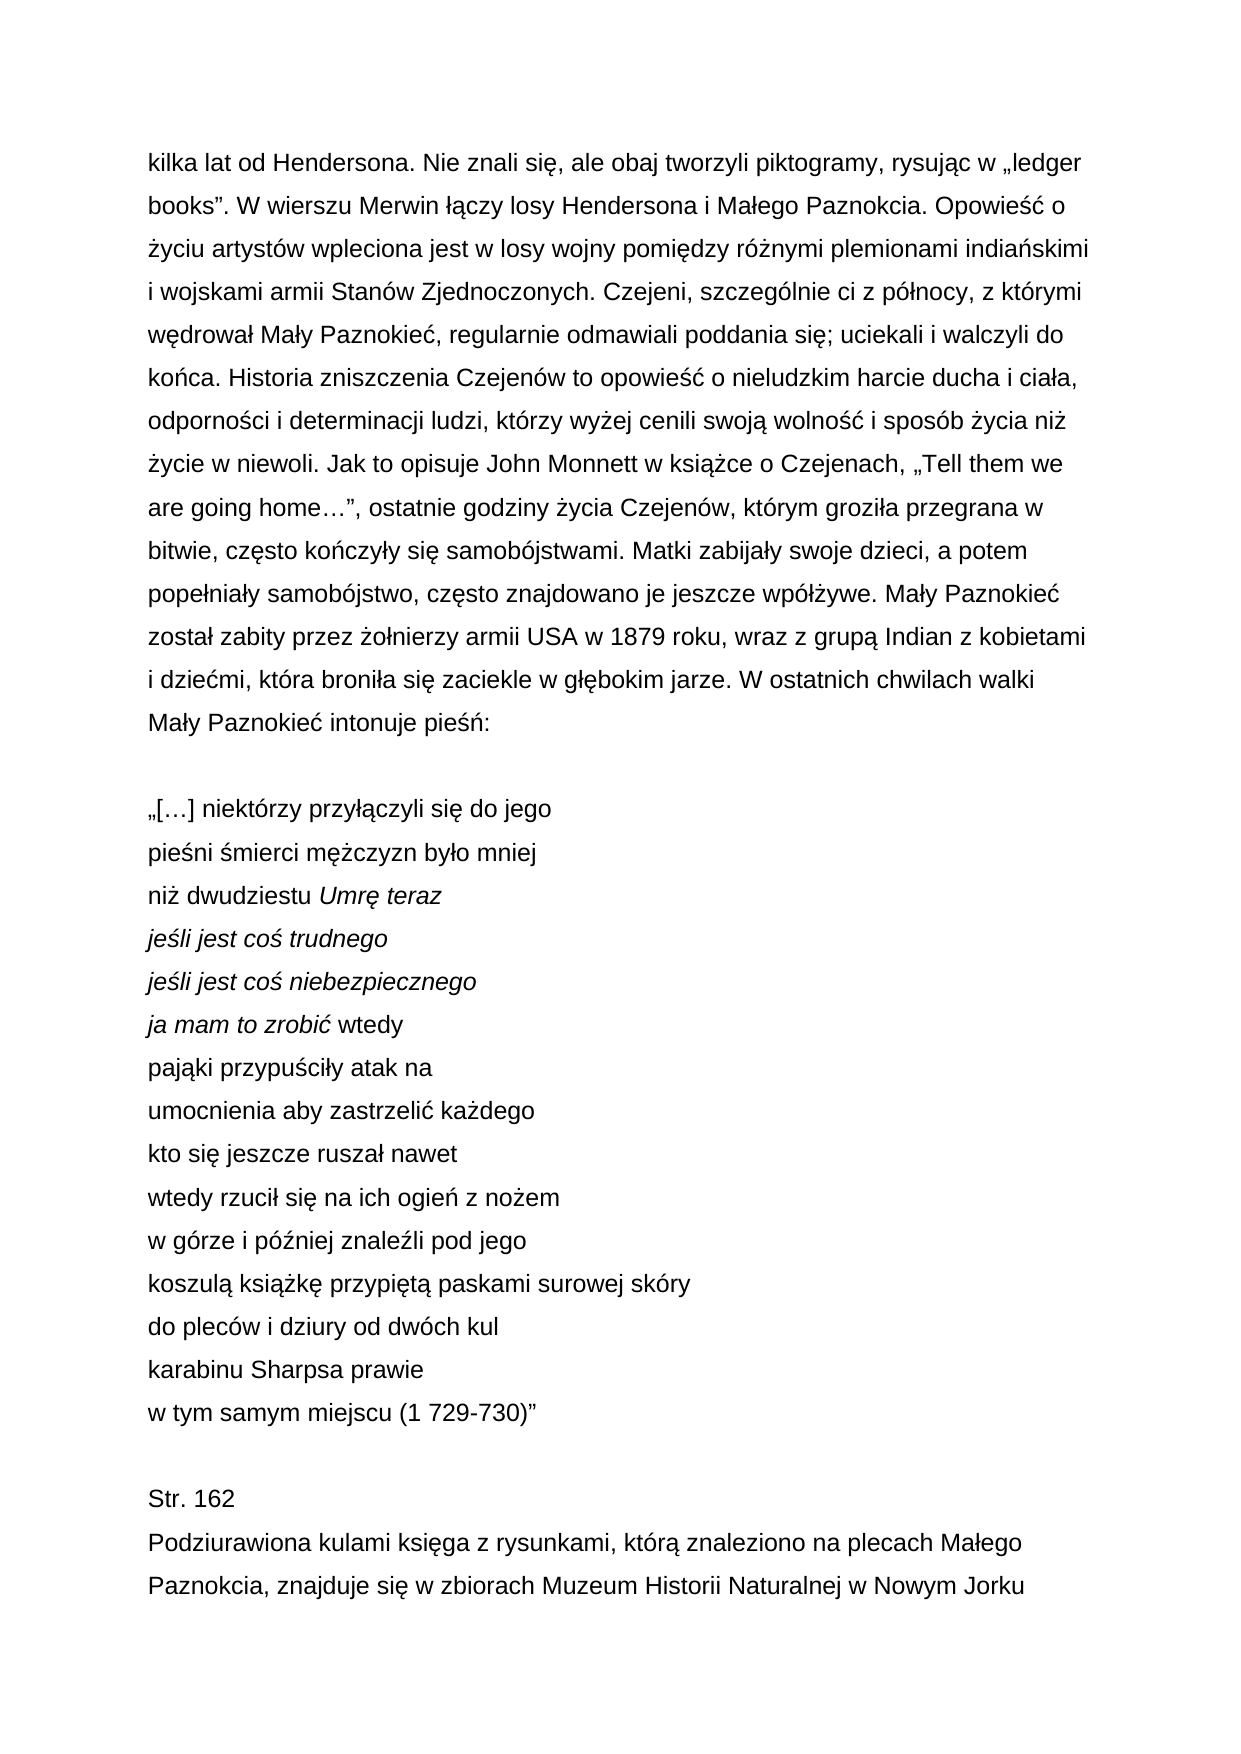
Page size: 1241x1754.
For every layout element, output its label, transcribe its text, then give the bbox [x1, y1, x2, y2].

text Podziurawiona kulami księga z rysunkami, którą znaleziono na plecach Małego Paznokcia, znajduje się w zbiorach Muzeum Historii Naturalnej w Nowym Jorku [148, 1528, 1093, 1599]
text jeśli jest coś niebezpiecznego [148, 967, 1093, 996]
text koszulą książkę przypiętą paskami surowej skóry [148, 1269, 1093, 1298]
text kto się jeszcze ruszał nawet [148, 1139, 1093, 1168]
text „[…] niektórzy przyłączyli się do jego [148, 794, 1093, 823]
text w górze i później znaleźli pod jego [148, 1226, 1093, 1254]
text do pleców i dziury od dwóch kul [148, 1312, 1093, 1341]
text jeśli jest coś trudnego [148, 924, 1093, 953]
text Str. 162 [148, 1484, 1093, 1513]
text pająki przypuściły atak na [148, 1053, 1093, 1082]
text pieśni śmierci mężczyzn było mniej [148, 838, 1093, 866]
text karabinu Sharpsa prawie [148, 1355, 1093, 1384]
text wtedy rzucił się na ich ogień z nożem [148, 1183, 1093, 1211]
text umocnienia aby zastrzelić każdego [148, 1096, 1093, 1125]
text kilka lat od Hendersona. Nie znali się, ale obaj tworzyli piktogramy, rysując w „ledger books”. W wierszu Merwin łączy losy Hendersona i Małego Paznokcia. Opowieść o życiu artystów wpleciona jest w losy wojny pomiędzy różnymi plemionami indiańskimi i wojskami armii Stanów Zjednoczonych. Czejeni, szczególnie ci z północy, z którymi wędrował Mały Paznokieć, regularnie odmawiali poddania się; uciekali i walczyli do końca. Historia zniszczenia Czejenów to opowieść o nieludzkim harcie ducha i ciała, odporności i determinacji ludzi, którzy wyżej cenili swoją wolność i sposób życia niż życie w niewoli. Jak to opisuje John Monnett w książce o Czejenach, „Tell them we are going home…”, ostatnie godziny życia Czejenów, którym groziła przegrana w bitwie, często kończyły się samobójstwami. Matki zabijały swoje dzieci, a potem popełniały samobójstwo, często znajdowano je jeszcze wpółżywe. Mały Paznokieć został zabity przez żołnierzy armii USA w 1879 roku, wraz z grupą Indian z kobietami i dziećmi, która broniła się zaciekle w głębokim jarze. W ostatnich chwilach walki Mały Paznokieć intonuje pieśń: [148, 148, 1093, 737]
text w tym samym miejscu (1 729-730)” [148, 1398, 1093, 1427]
text ja mam to zrobić wtedy [148, 1010, 1093, 1039]
text niż dwudziestu Umrę teraz [148, 881, 1093, 909]
